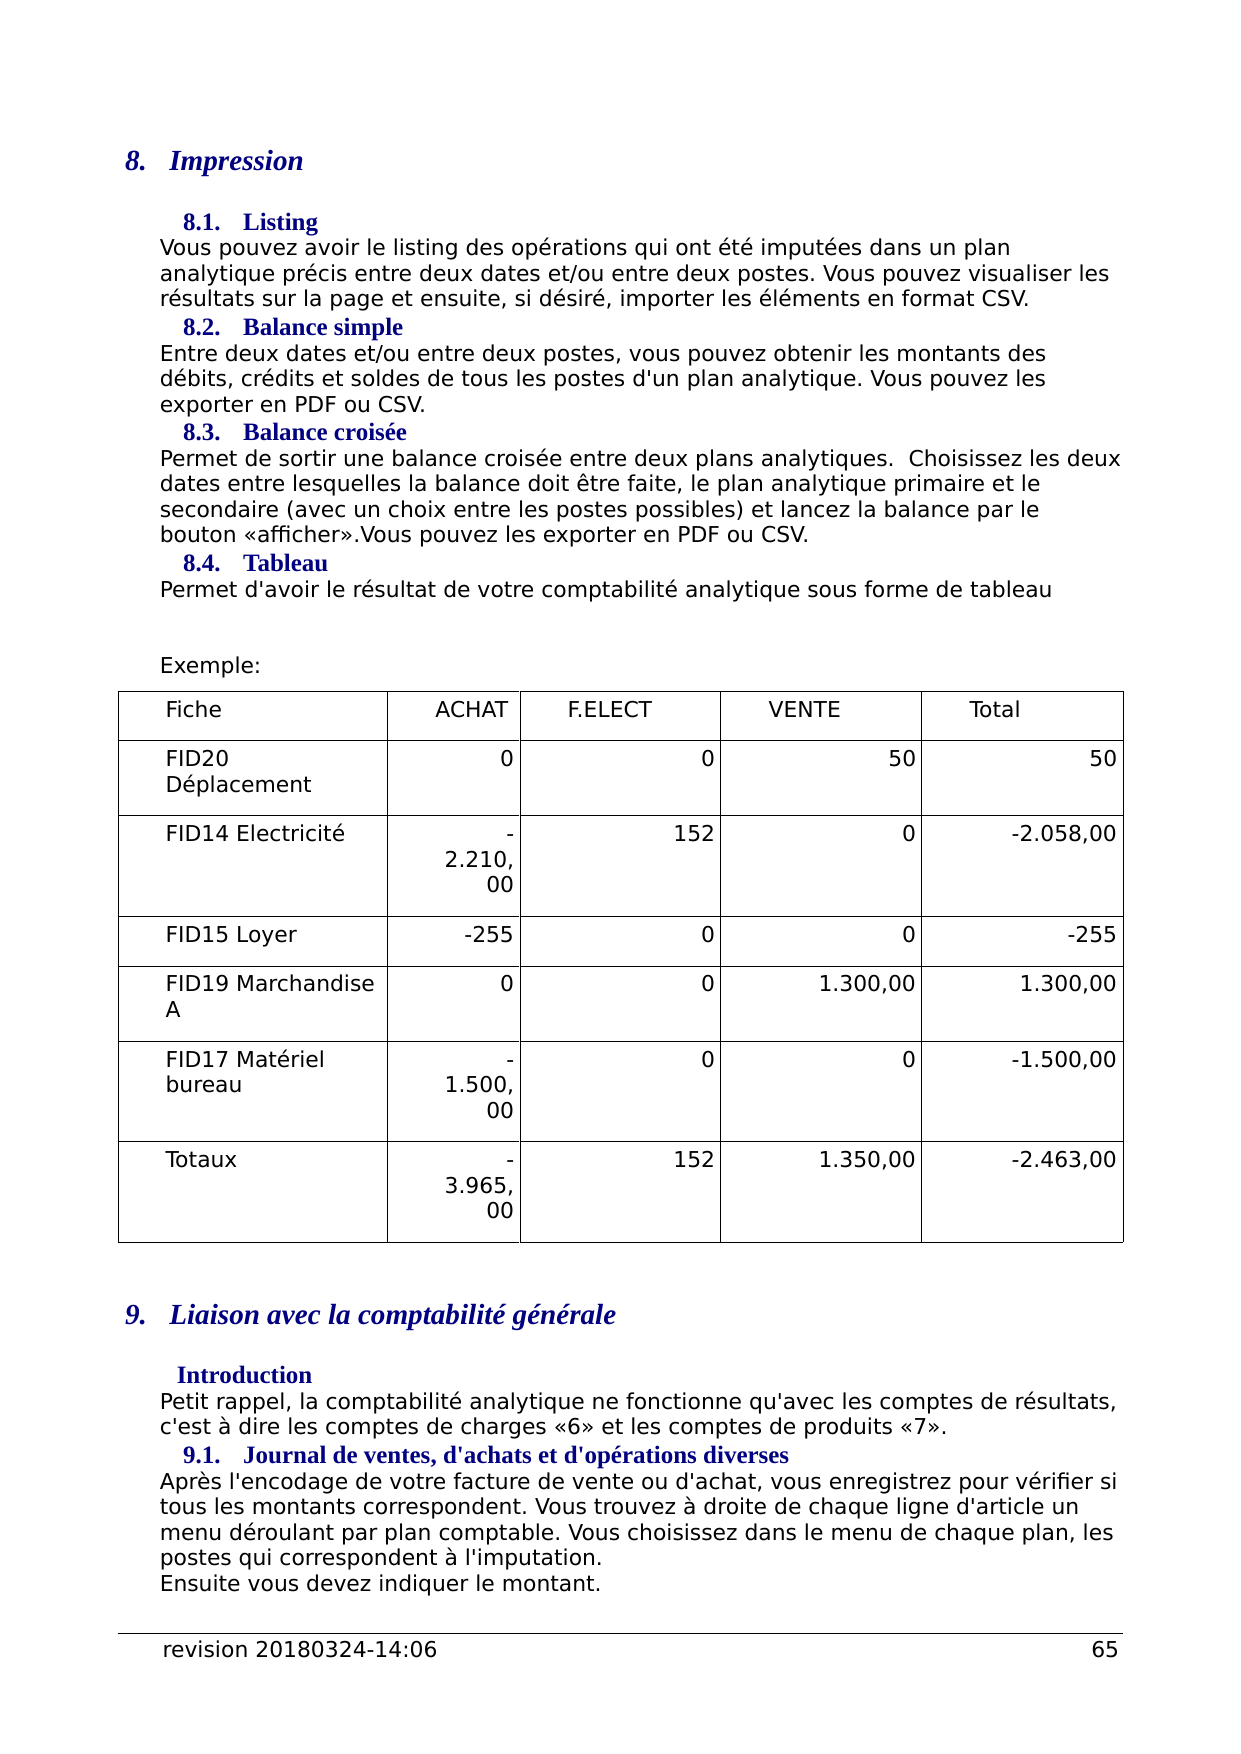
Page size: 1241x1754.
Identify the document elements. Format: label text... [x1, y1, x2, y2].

table_cell -1.500,00 [388, 1042, 519, 1141]
text Entre deux dates et/ou entre deux postes, vous pouvez obtenir les montants des débits, crédits et soldes de tous les postes d'un plan analytique. Vous pouvez les exporter en PDF ou CSV. [159, 341, 1123, 417]
table_cell 0 [721, 1042, 921, 1141]
table_cell 1.300,00 [922, 967, 1123, 1041]
table_cell 0 [521, 967, 720, 1041]
table_cell 1.350,00 [721, 1142, 921, 1242]
table_cell -3.965,00 [388, 1142, 519, 1242]
subtitle Balance croisée [177, 417, 1123, 446]
table_cell -2.058,00 [922, 816, 1123, 916]
table_cell -2.463,00 [922, 1142, 1123, 1242]
table_cell Totaux [119, 1142, 387, 1242]
table_cell 0 [521, 741, 720, 815]
table_cell 0 [521, 1042, 720, 1141]
table_cell FID14 Electricité [119, 816, 387, 916]
table_header ACHAT [388, 692, 519, 740]
table_cell 1.300,00 [721, 967, 921, 1041]
table_cell FID20 Déplacement [119, 741, 387, 815]
table_cell 152 [521, 1142, 720, 1242]
table_cell -2.210,00 [388, 816, 519, 916]
subtitle Journal de ventes, d'achats et d'opérations diverses [177, 1440, 1123, 1469]
text Petit rappel, la comptabilité analytique ne fonctionne qu'avec les comptes de résultats, c'est à dire les comptes de charges «6» et les comptes de produits «7». [159, 1389, 1123, 1440]
text Vous pouvez avoir le listing des opérations qui ont été imputées dans un plan analytique précis entre deux dates et/ou entre deux postes. Vous pouvez visualiser les résultats sur la page et ensuite, si désiré, importer les éléments en format CSV. [159, 235, 1123, 312]
table_cell 0 [388, 967, 519, 1041]
subtitle Tableau [177, 548, 1123, 577]
table_cell FID15 Loyer [119, 917, 387, 966]
table_cell 0 [521, 917, 720, 966]
table_cell 0 [388, 741, 519, 815]
text Permet de sortir une balance croisée entre deux plans analytiques. Choisissez les deux dates entre lesquelles la balance doit être faite, le plan analytique primaire et le secondaire (avec un choix entre les postes possibles) et lancez la balance par le bouton «afficher».Vous pouvez les exporter en PDF ou CSV. [159, 446, 1123, 548]
table_cell FID17 Matériel bureau [119, 1042, 387, 1141]
subtitle Introduction [177, 1360, 1123, 1389]
text Ensuite vous devez indiquer le montant. [159, 1571, 1123, 1596]
table_header VENTE [721, 692, 921, 740]
table_cell -255 [922, 917, 1123, 966]
table_cell -255 [388, 917, 519, 966]
text Après l'encodage de votre facture de vente ou d'achat, vous enregistrez pour vérifier si tous les montants correspondent. Vous trouvez à droite de chaque ligne d'article un menu déroulant par plan comptable. Vous choisissez dans le menu de chaque plan, les postes qui correspondent à l'imputation. [159, 1469, 1123, 1571]
table_cell -1.500,00 [922, 1042, 1123, 1141]
table_cell 50 [922, 741, 1123, 815]
table_cell 50 [721, 741, 921, 815]
table_header F.ELECT [521, 692, 720, 740]
subtitle Listing [177, 207, 1123, 235]
table_cell 152 [521, 816, 720, 916]
table_cell 0 [721, 917, 921, 966]
subtitle Balance simple [177, 312, 1123, 341]
subtitle Liaison avec la comptabilité générale [117, 1297, 1123, 1331]
subtitle Impression [117, 143, 1123, 177]
text Permet d'avoir le résultat de votre comptabilité analytique sous forme de tableau [159, 577, 1123, 602]
table_header Total [922, 692, 1123, 740]
table_header Fiche [119, 692, 387, 740]
table_cell FID19 Marchandise A [119, 967, 387, 1041]
table_cell 0 [721, 816, 921, 916]
text Exemple: [159, 653, 1123, 678]
